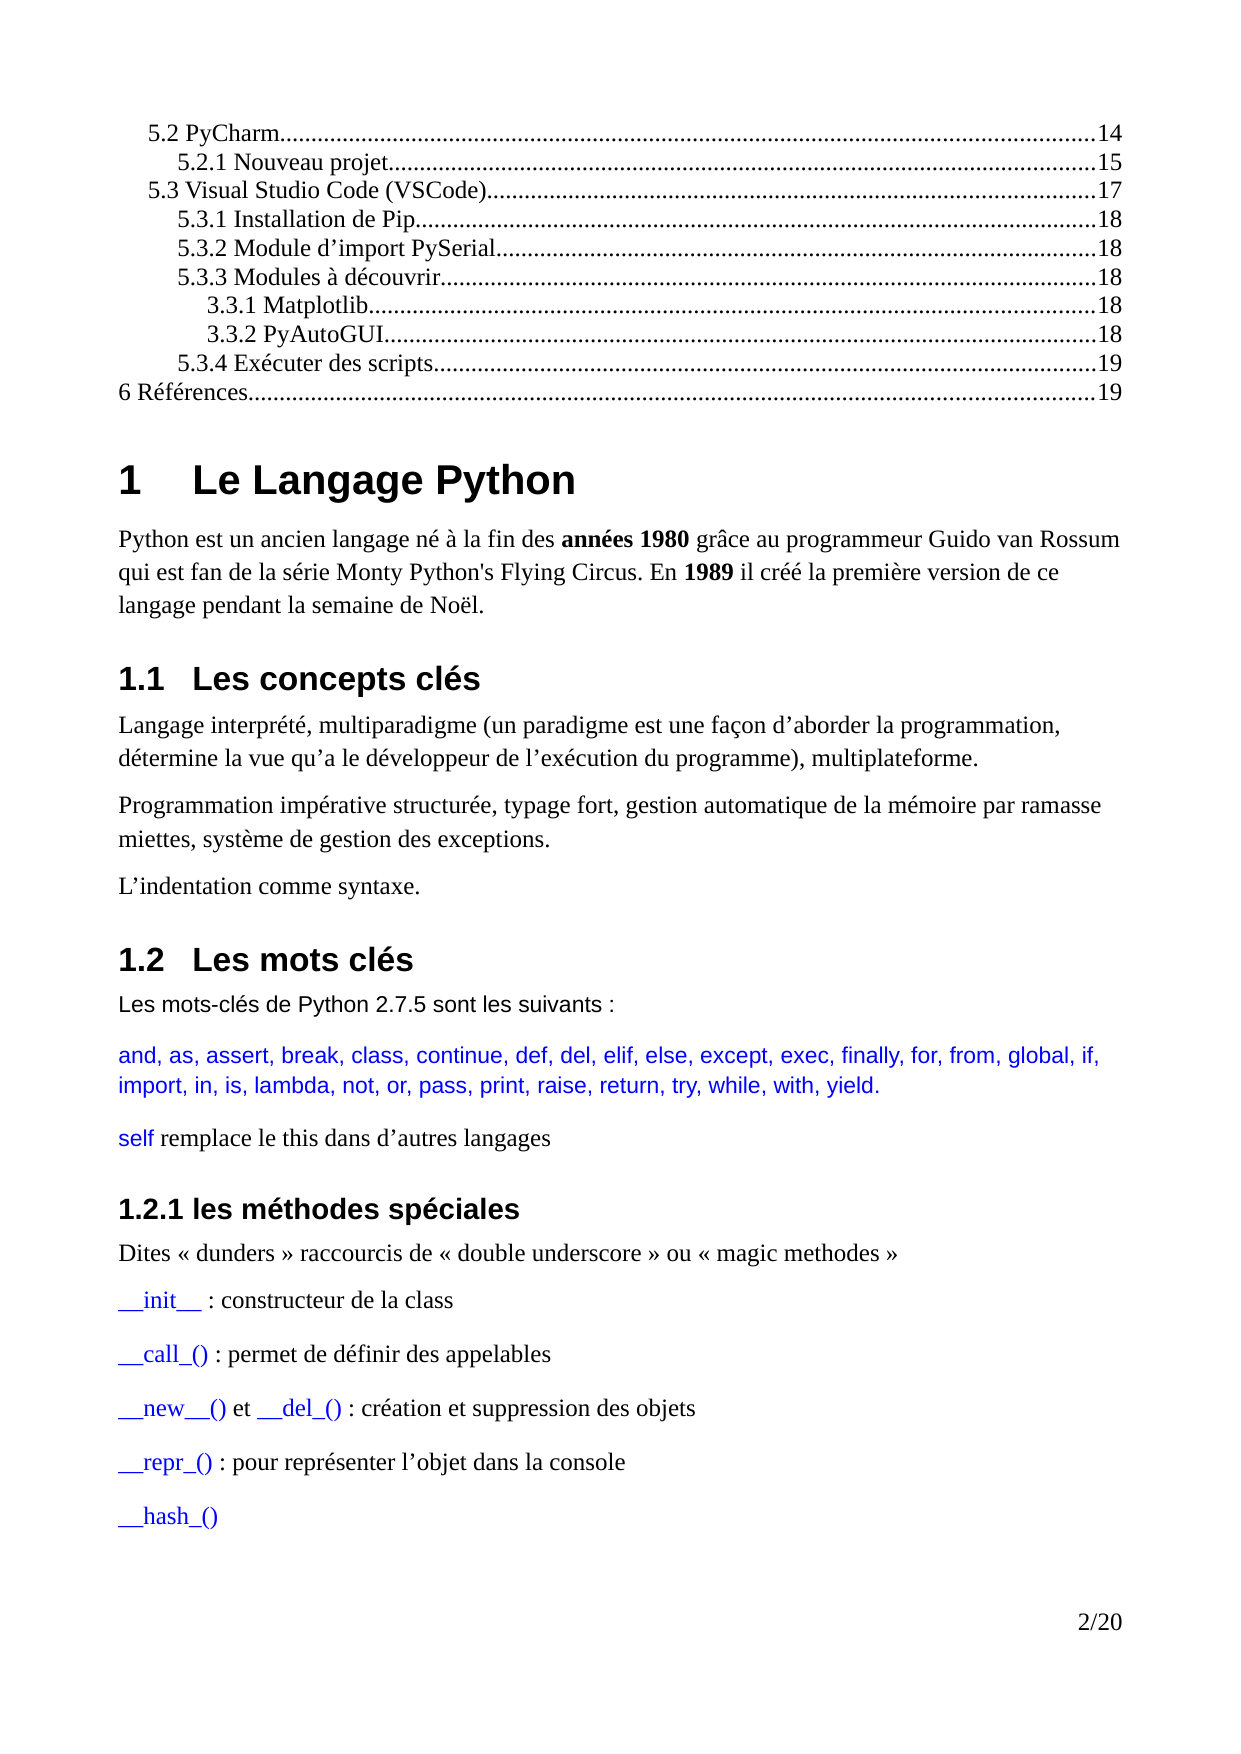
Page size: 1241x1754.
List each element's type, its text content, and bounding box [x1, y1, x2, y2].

text 5.3.4 Exécuter des scripts 19 [177, 348, 1122, 377]
subtitle Le Langage Python [118, 456, 1122, 503]
text self remplace le this dans d’autres langages [118, 1123, 1122, 1152]
text 5.3.3 Modules à découvrir 18 [177, 262, 1122, 291]
subtitle Les concepts clés [118, 659, 1122, 697]
text 5.2 PyCharm 14 [148, 118, 1122, 147]
text Dites « dunders » raccourcis de « double underscore » ou « magic methodes » [118, 1238, 1122, 1267]
text Langage interprété, multiparadigme (un paradigme est une façon d’aborder la programmation, détermine la vue qu’a le développeur de l’exécution du programme), multiplateforme. [118, 710, 1122, 772]
subtitle Les mots clés [118, 940, 1122, 978]
text __call_() : permet de définir des appelables [118, 1339, 1122, 1368]
text __repr_() : pour représenter l’objet dans la console [118, 1447, 1122, 1476]
subtitle les méthodes spéciales [118, 1192, 1122, 1225]
text 6 Références 19 [118, 377, 1122, 406]
text 3.3.2 PyAutoGUI 18 [207, 319, 1122, 348]
text L’indentation comme syntaxe. [118, 871, 1122, 900]
text 5.3 Visual Studio Code (VSCode) 17 [148, 176, 1122, 204]
text __hash_() [118, 1501, 1122, 1529]
text Python est un ancien langage né à la fin des années 1980 grâce au programmeur Guido van Rossum qui est fan de la série Monty Python's Flying Circus. En 1989 il créé la première version de ce langage pendant la semaine de Noël. [118, 524, 1122, 619]
text 5.3.1 Installation de Pip 18 [177, 204, 1122, 233]
text __new__() et __del_() : création et suppression des objets [118, 1393, 1122, 1422]
text 3.3.1 Matplotlib 18 [207, 291, 1122, 319]
text Programmation impérative structurée, typage fort, gestion automatique de la mémoire par ramasse miettes, système de gestion des exceptions. [118, 791, 1122, 852]
text 5.3.2 Module d’import PySerial 18 [177, 233, 1122, 262]
text 5.2.1 Nouveau projet 15 [177, 147, 1122, 176]
text and, as, assert, break, class, continue, def, del, elif, else, except, exec, finally, for, from, global, if, import, in, is, lambda, not, or, pass, print, raise, return, try, while, with, yield. [118, 1042, 1122, 1098]
text Les mots-clés de Python 2.7.5 sont les suivants : [118, 991, 1122, 1017]
text __init__ : constructeur de la class [118, 1285, 1122, 1314]
